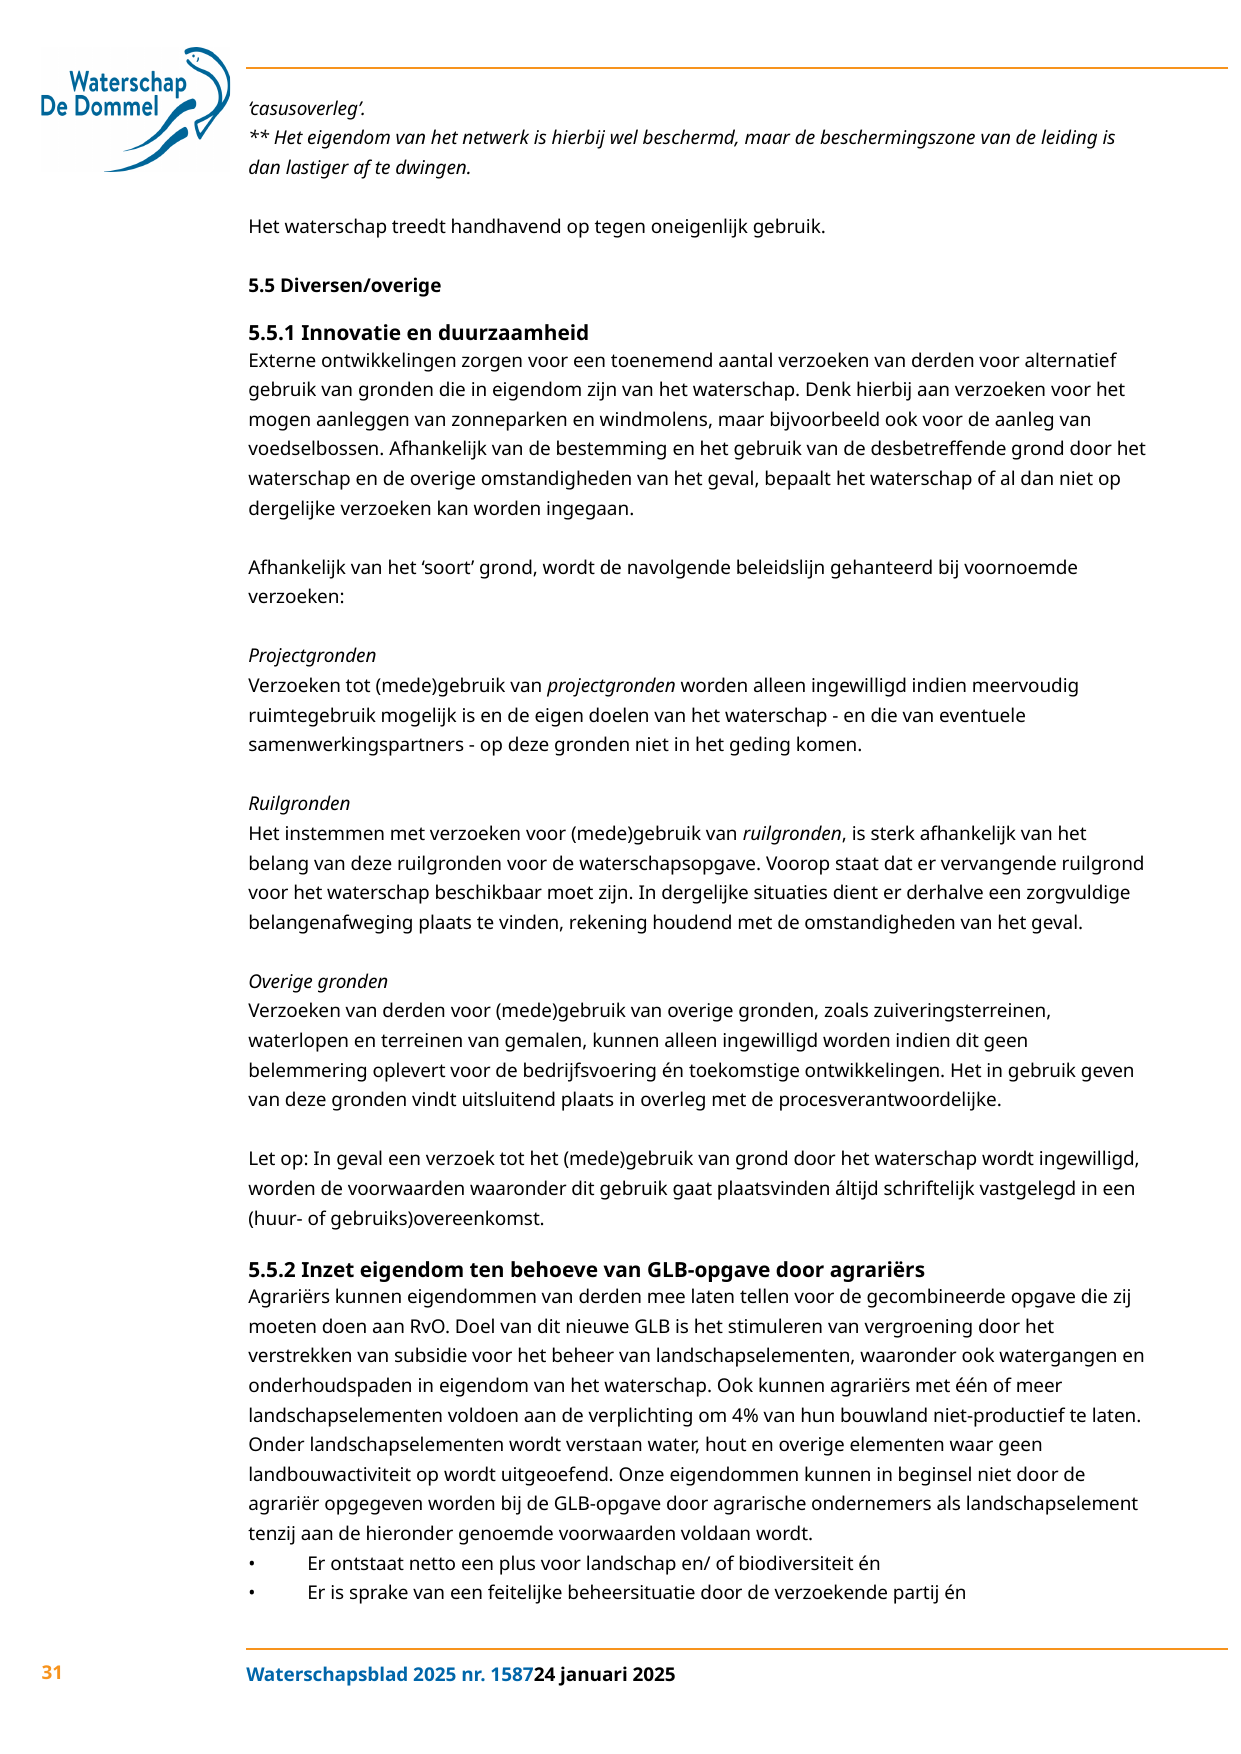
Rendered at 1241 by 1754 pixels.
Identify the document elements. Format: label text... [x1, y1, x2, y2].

text Verzoeken van derden voor (mede)gebruik van overige gronden, zoals zuiveringsterreinen, waterlopen en terreinen van gemalen, kunnen alleen ingewilligd worden indien dit geen belemmering oplevert voor de bedrijfsvoering én toekomstige ontwikkelingen. Het in gebruik geven van deze gronden vindt uitsluitend plaats in overleg met de procesverantwoordelijke. [248, 998, 1152, 1112]
text 5.5 Diversen/overige [248, 272, 1152, 297]
text ‘casusoverleg’. [248, 95, 1152, 121]
text Let op: In geval een verzoek tot het (mede)gebruik van grond door het waterschap wordt ingewilligd, worden de voorwaarden waaronder dit gebruik gaat plaatsvinden áltijd schriftelijk vastgelegd in een (huur- of gebruiks)overeenkomst. [248, 1146, 1152, 1230]
text ** Het eigendom van het netwerk is hierbij wel beschermd, maar de beschermingszone van de leiding is dan lastiger af te dwingen. [248, 124, 1152, 180]
picture [204, 47, 231, 76]
list Er ontstaat netto een plus voor landschap en/ of biodiversiteit én [248, 1550, 1152, 1576]
picture [198, 118, 210, 131]
text Projectgronden [248, 643, 1152, 668]
text 5.5.2 Inzet eigendom ten behoeve van GLB-opgave door agrariërs [248, 1255, 1152, 1283]
text Ruilgronden [248, 791, 1152, 816]
text Het instemmen met verzoeken voor (mede)gebruik van ruilgronden, is sterk afhankelijk van het belang van deze ruilgronden voor de waterschapsopgave. Voorop staat dat er vervangende ruilgrond voor het waterschap beschikbaar moet zijn. In dergelijke situaties dient er derhalve een zorgvuldige belangenafweging plaats te vinden, rekening houdend met de omstandigheden van het geval. [248, 820, 1152, 934]
text Verzoeken tot (mede)gebruik van projectgronden worden alleen ingewilligd indien meervoudig ruimtegebruik mogelijk is en de eigen doelen van het waterschap - en die van eventuele samenwerkingspartners - op deze gronden niet in het geding komen. [248, 672, 1152, 757]
text Afhankelijk van het ‘soort’ grond, wordt de navolgende beleidslijn gehanteerd bij voornoemde verzoeken: [248, 554, 1152, 609]
text Agrariërs kunnen eigendommen van derden mee laten tellen voor de gecombineerde opgave die zij moeten doen aan RvO. Doel van dit nieuwe GLB is het stimuleren van vergroening door het verstrekken van subsidie voor het beheer van landschapselementen, waaronder ook watergangen en onderhoudspaden in eigendom van het waterschap. Ook kunnen agrariërs met één of meer landschapselementen voldoen aan de verplichting om 4% van hun bouwland niet-productief te laten. Onder landschapselementen wordt verstaan water, hout en overige elementen waar geen landbouwactiviteit op wordt uitgeoefend. Onze eigendommen kunnen in beginsel niet door de agrariër opgegeven worden bij de GLB-opgave door agrarische ondernemers als landschapselement tenzij aan de hieronder genoemde voorwaarden voldaan wordt. [248, 1283, 1152, 1546]
picture [41, 47, 231, 172]
picture [45, 99, 51, 111]
text Overige gronden [248, 968, 1152, 994]
text 5.5.1 Innovatie en duurzaamheid [248, 318, 1152, 347]
list Er is sprake van een feitelijke beheersituatie door de verzoekende partij én [248, 1579, 1152, 1605]
table_header Het waterschap treedt handhavend op tegen oneigenlijk gebruik. [248, 213, 1152, 239]
text Externe ontwikkelingen zorgen voor een toenemend aantal verzoeken van derden voor alternatief gebruik van gronden die in eigendom zijn van het waterschap. Denk hierbij aan verzoeken voor het mogen aanleggen van zonneparken en windmolens, maar bijvoorbeeld ook voor de aanleg van voedselbossen. Afhankelijk van de bestemming en het gebruik van de desbetreffende grond door het waterschap en de overige omstandigheden van het geval, bepaalt het waterschap of al dan niet op dergelijke verzoeken kan worden ingegaan. [248, 347, 1152, 520]
